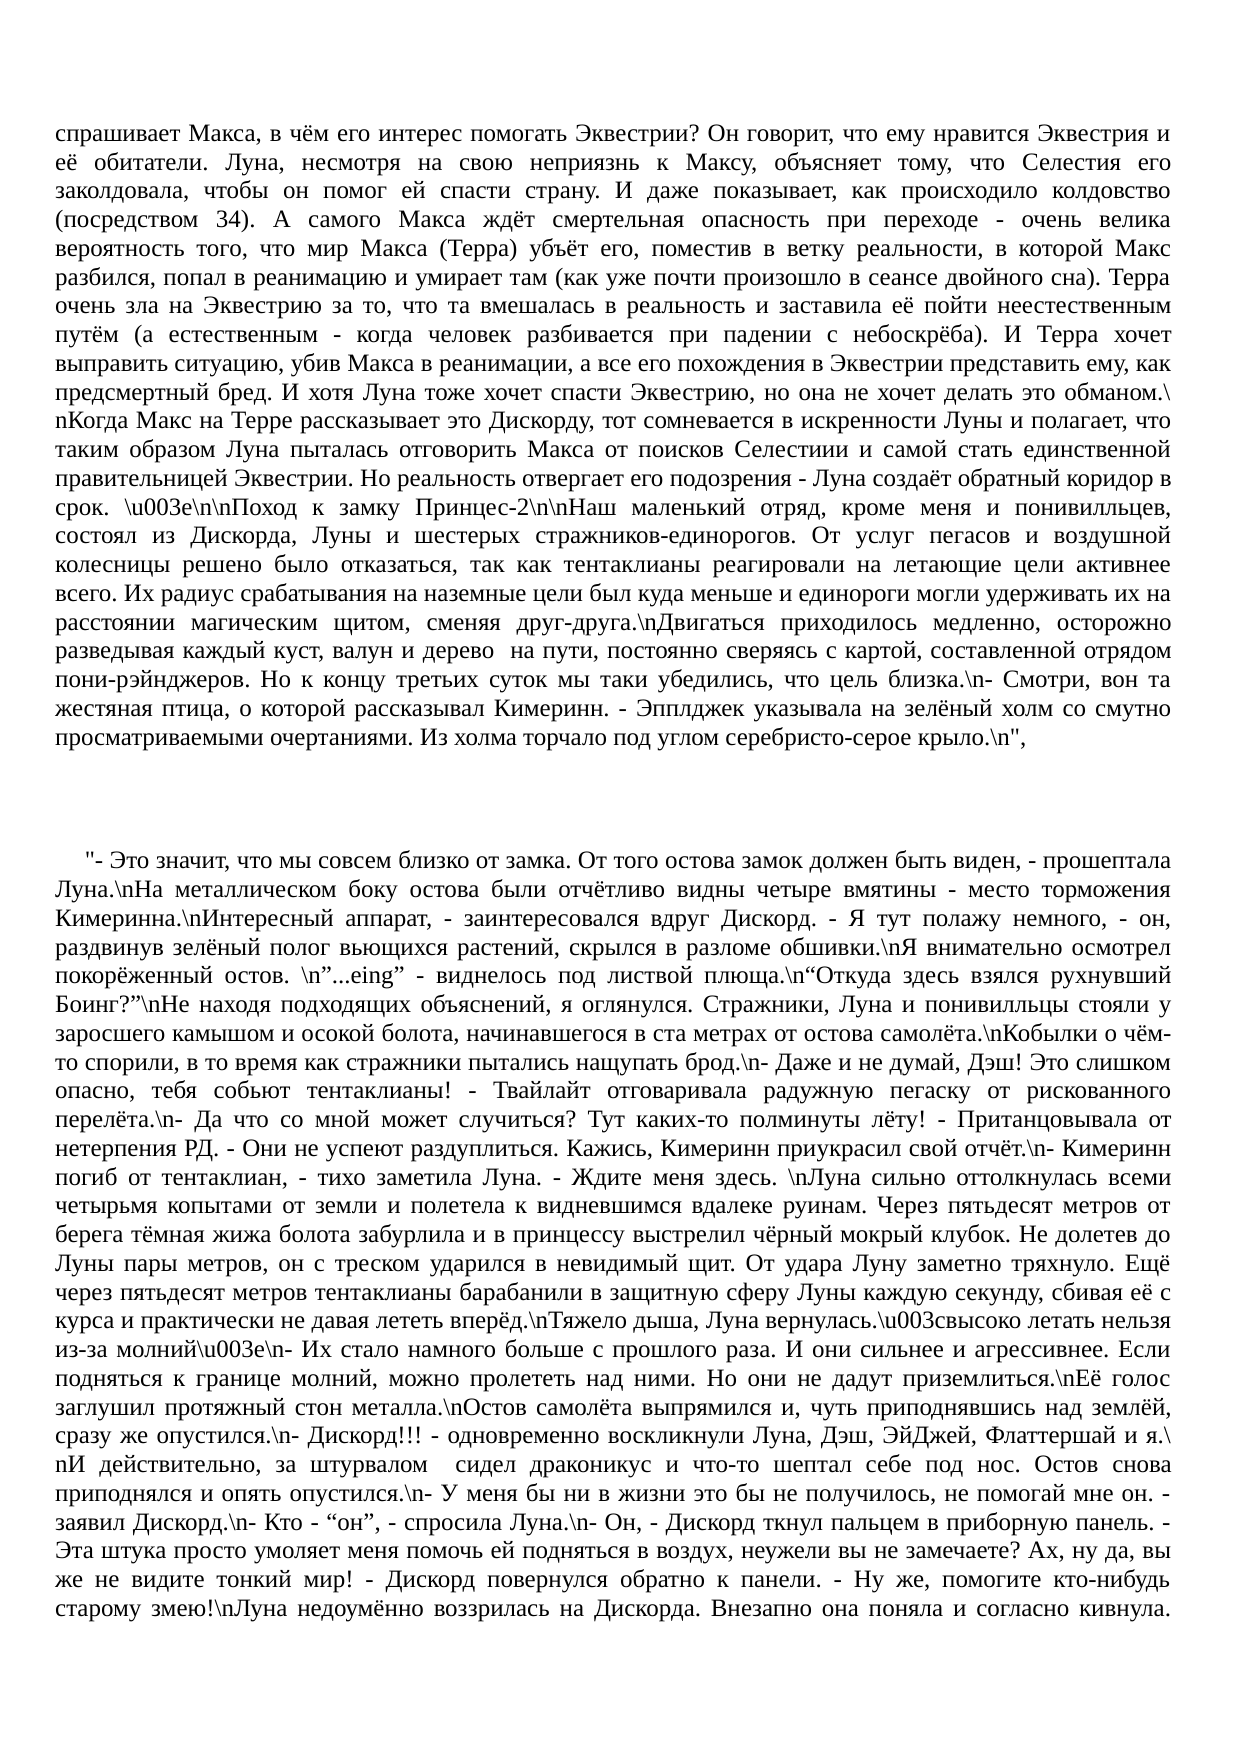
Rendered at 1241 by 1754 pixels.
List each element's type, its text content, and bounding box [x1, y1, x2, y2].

text спрашивает Макса, в чём его интерес помогать Эквестрии? Он говорит, что ему нравится Эквестрия и её обитатели. Луна, несмотря на свою неприязнь к Максу, объясняет тому, что Селестия его заколдовала, чтобы он помог ей спасти страну. И даже показывает, как происходило колдовство (посредством 34). А самого Макса ждёт смертельная опасность при переходе - очень велика вероятность того, что мир Макса (Терра) убъёт его, поместив в ветку реальности, в которой Макс разбился, попал в реанимацию и умирает там (как уже почти произошло в сеансе двойного сна). Терра очень зла на Эквестрию за то, что та вмешалась в реальность и заставила её пойти неестественным путём (а естественным - когда человек разбивается при падении с небоскрёба). И Терра хочет выправить ситуацию, убив Макса в реанимации, а все его похождения в Эквестрии представить ему, как предсмертный бред. И хотя Луна тоже хочет спасти Эквестрию, но она не хочет делать это обманом.\nКогда Макс на Терре рассказывает это Дискорду, тот сомневается в искренности Луны и полагает, что таким образом Луна пыталась отговорить Макса от поисков Селестиии и самой стать единственной правительницей Эквестрии. Но реальность отвергает его подозрения - Луна создаёт обратный коридор в срок. \u003e\n\nПоход к замку Принцес-2\n\nНаш маленький отряд, кроме меня и понивилльцев, состоял из Дискорда, Луны и шестерых стражников-единорогов. От услуг пегасов и воздушной колесницы решено было отказаться, так как тентаклианы реагировали на летающие цели активнее всего. Их радиус срабатывания на наземные цели был куда меньше и единороги могли удерживать их на расстоянии магическим щитом, сменяя друг-друга.\nДвигаться приходилось медленно, осторожно разведывая каждый куст, валун и дерево на пути, постоянно сверяясь с картой, составленной отрядом пони-рэйнджеров. Но к концу третьих суток мы таки убедились, что цель близка.\n- Смотри, вон та жестяная птица, о которой рассказывал Кимеринн. - Эпплджек указывала на зелёный холм со смутно просматриваемыми очертаниями. Из холма торчало под углом серебристо-серое крыло.\n", [55, 118, 1172, 751]
text "- Это значит, что мы совсем близко от замка. От того остова замок должен быть виден, - прошептала Луна.\nНа металлическом боку остова были отчётливо видны четыре вмятины - место торможения Кимеринна.\nИнтересный аппарат, - заинтересовался вдруг Дискорд. - Я тут полажу немного, - он, раздвинув зелёный полог вьющихся растений, скрылся в разломе обшивки.\nЯ внимательно осмотрел покорёженный остов. \n”...eing” - виднелось под листвой плюща.\n“Откуда здесь взялся рухнувший Боинг?”\nНе находя подходящих объяснений, я оглянулся. Стражники, Луна и понивилльцы стояли у заросшего камышом и осокой болота, начинавшегося в ста метрах от остова самолёта.\nКобылки о чём-то спорили, в то время как стражники пытались нащупать брод.\n- Даже и не думай, Дэш! Это слишком опасно, тебя собьют тентаклианы! - Твайлайт отговаривала радужную пегаску от рискованного перелёта.\n- Да что со мной может случиться? Тут каких-то полминуты лёту! - Пританцовывала от нетерпения РД. - Они не успеют раздуплиться. Кажись, Кимеринн приукрасил свой отчёт.\n- Кимеринн погиб от тентаклиан, - тихо заметила Луна. - Ждите меня здесь. \nЛуна сильно оттолкнулась всеми четырьмя копытами от земли и полетела к видневшимся вдалеке руинам. Через пятьдесят метров от берега тёмная жижа болота забурлила и в принцессу выстрелил чёрный мокрый клубок. Не долетев до Луны пары метров, он с треском ударился в невидимый щит. От удара Луну заметно тряхнуло. Ещё через пятьдесят метров тентаклианы барабанили в защитную сферу Луны каждую секунду, сбивая её с курса и практически не давая лететь вперёд.\nТяжело дыша, Луна вернулась.\u003cвысоко летать нельзя из-за молний\u003e\n- Их стало намного больше с прошлого раза. И они сильнее и агрессивнее. Если подняться к границе молний, можно пролететь над ними. Но они не дадут приземлиться.\nЕё голос заглушил протяжный стон металла.\nОстов самолёта выпрямился и, чуть приподнявшись над землёй, сразу же опустился.\n- Дискорд!!! - одновременно воскликнули Луна, Дэш, ЭйДжей, Флаттершай и я.\nИ действительно, за штурвалом сидел драконикус и что-то шептал себе под нос. Остов снова приподнялся и опять опустился.\n- У меня бы ни в жизни это бы не получилось, не помогай мне он. - заявил Дискорд.\n- Кто - “он”, - спросила Луна.\n- Он, - Дискорд ткнул пальцем в приборную панель. - Эта штука просто умоляет меня помочь ей подняться в воздух, неужели вы не замечаете? Ах, ну да, вы же не видите тонкий мир! - Дискорд повернулся обратно к панели. - Ну же, помогите кто-нибудь старому змею!\nЛуна недоумённо воззрилась на Дискорда. Внезапно она поняла и согласно кивнула. [55, 846, 1172, 1622]
